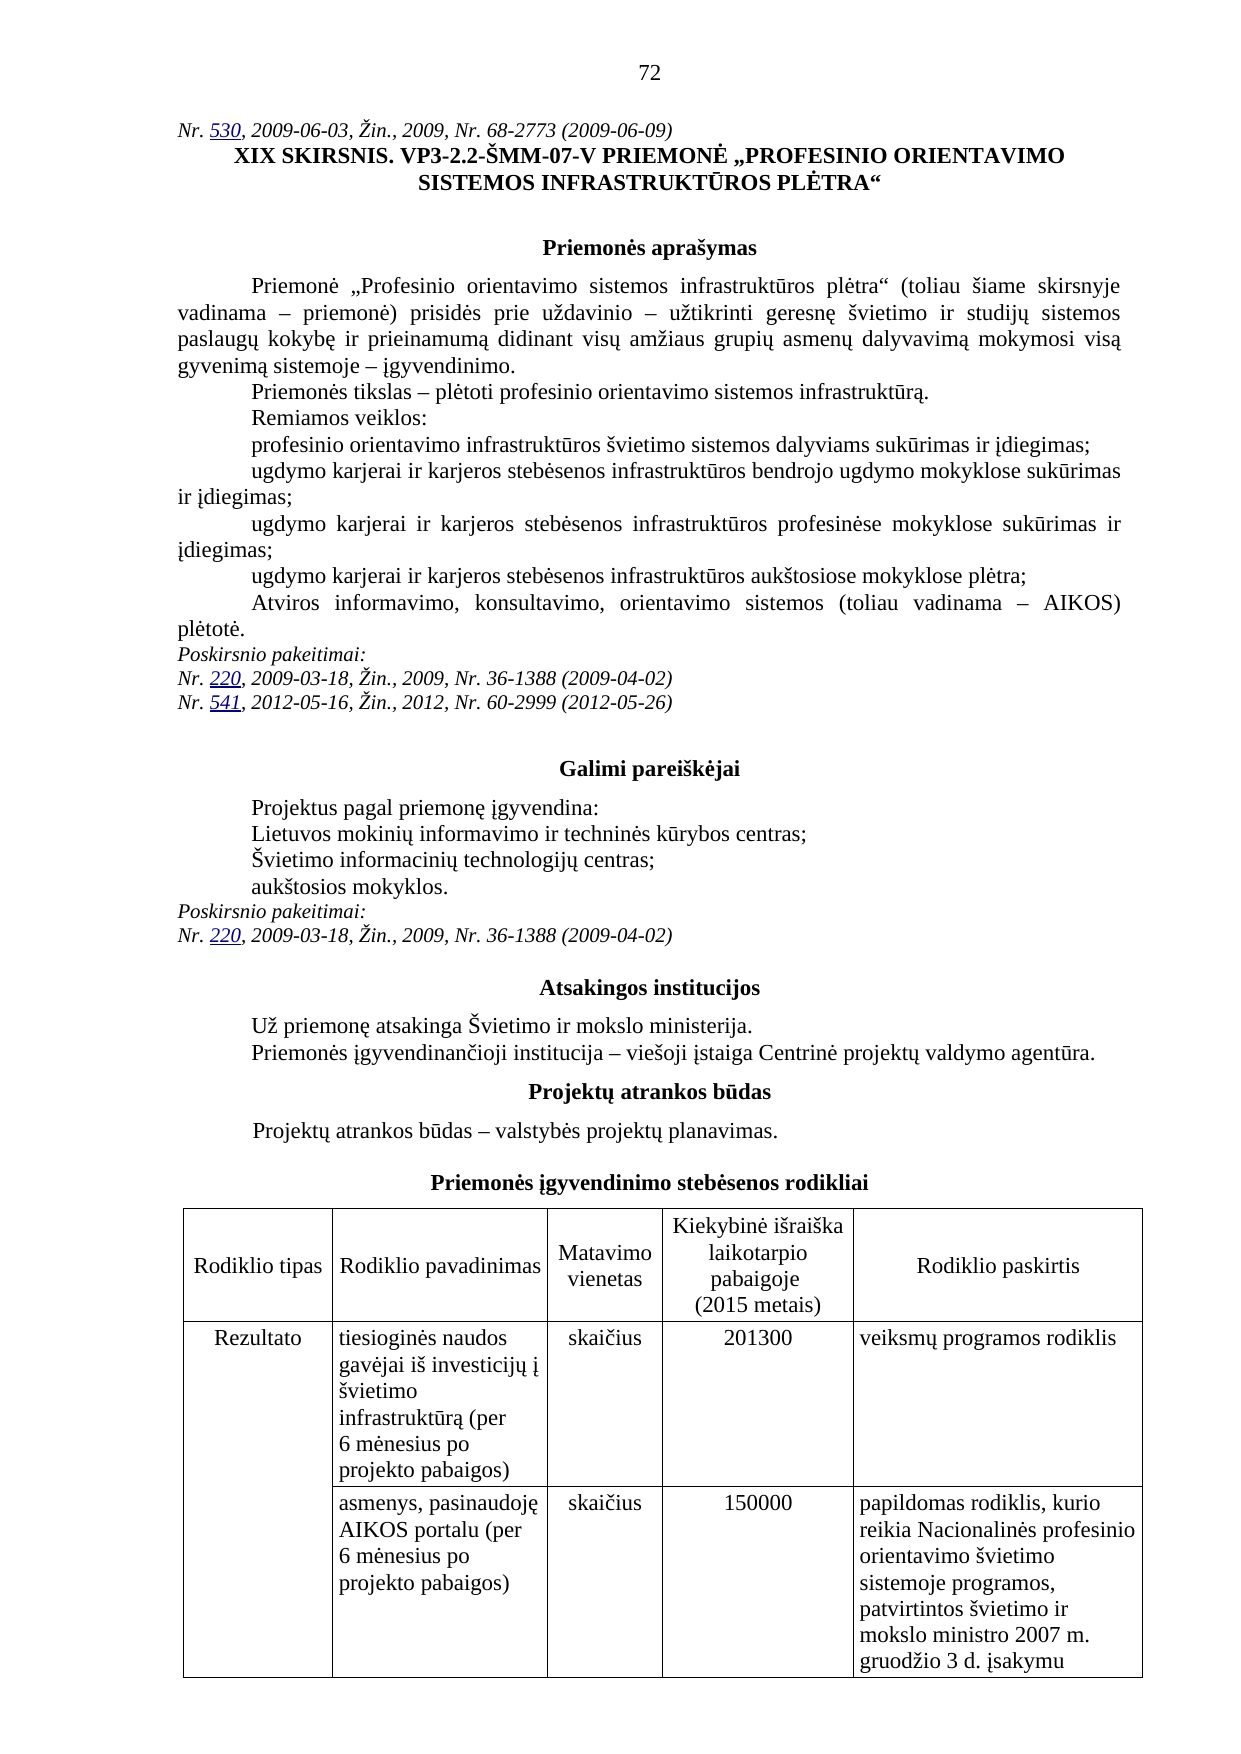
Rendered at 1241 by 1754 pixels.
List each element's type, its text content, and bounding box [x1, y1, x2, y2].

text Nr. 220, 2009-03-18, Žin., 2009, Nr. 36-1388 (2009-04-02) [177, 666, 1122, 690]
text Lietuvos mokinių informavimo ir techninės kūrybos centras; [177, 820, 1122, 847]
text Už priemonę atsakinga Švietimo ir mokslo ministerija. [177, 1013, 1122, 1039]
table_cell skaičius [548, 1487, 662, 1677]
table_header Rodiklio tipas [184, 1209, 332, 1321]
text Projektus pagal priemonę įgyvendina: [177, 794, 1122, 820]
text Švietimo informacinių technologijų centras; [177, 847, 1122, 873]
text Priemonės aprašymas [177, 234, 1122, 260]
table_header Kiekybinė išraiška laikotarpio pabaigoje (2015 metais) [663, 1209, 853, 1321]
table_cell Rezultato [184, 1322, 332, 1677]
text Atviros informavimo, konsultavimo, orientavimo sistemos (toliau vadinama – AIKOS) plėtotė. [177, 589, 1122, 642]
table_header Rodiklio paskirtis [854, 1209, 1142, 1321]
text Priemonė „Profesinio orientavimo sistemos infrastruktūros plėtra“ (toliau šiame skirsnyje vadinama – priemonė) prisidės prie uždavinio – užtikrinti geresnę švietimo ir studijų sistemos paslaugų kokybę ir prieinamumą didinant visų amžiaus grupių asmenų dalyvavimą mokymosi visą gyvenimą sistemoje – įgyvendinimo. [177, 273, 1122, 378]
table_cell asmenys, pasinaudoję AIKOS portalu (per 6 mėnesius po projekto pabaigos) [333, 1487, 547, 1677]
text Priemonės įgyvendinimo stebėsenos rodikliai [177, 1169, 1122, 1196]
text ugdymo karjerai ir karjeros stebėsenos infrastruktūros aukštosiose mokyklose plėtra; [177, 562, 1122, 589]
text Nr. 220, 2009-03-18, Žin., 2009, Nr. 36-1388 (2009-04-02) [177, 923, 1122, 947]
text Poskirsnio pakeitimai: [177, 899, 1122, 923]
table_cell 150000 [663, 1487, 853, 1677]
text Priemonės tikslas – plėtoti profesinio orientavimo sistemos infrastruktūrą. [177, 378, 1122, 404]
text Projektų atrankos būdas – valstybės projektų planavimas. [215, 1117, 1122, 1143]
text Atsakingos institucijos [177, 974, 1122, 1000]
text Nr. 541, 2012-05-16, Žin., 2012, Nr. 60-2999 (2012-05-26) [177, 690, 1122, 714]
text aukštosios mokyklos. [177, 873, 1122, 899]
text Nr. 530, 2009-06-03, Žin., 2009, Nr. 68-2773 (2009-06-09) [177, 118, 1122, 142]
text ugdymo karjerai ir karjeros stebėsenos infrastruktūros bendrojo ugdymo mokyklose sukūrimas ir įdiegimas; [177, 457, 1122, 510]
table_cell skaičius [548, 1322, 662, 1486]
text Priemonės įgyvendinančioji institucija – viešoji įstaiga Centrinė projektų valdymo agentūra. [177, 1039, 1122, 1065]
text Projektų atrankos būdas [177, 1078, 1122, 1104]
table_cell 201300 [663, 1322, 853, 1486]
text profesinio orientavimo infrastruktūros švietimo sistemos dalyviams sukūrimas ir įdiegimas; [177, 431, 1122, 457]
text Galimi pareiškėjai [177, 755, 1122, 781]
text ugdymo karjerai ir karjeros stebėsenos infrastruktūros profesinėse mokyklose sukūrimas ir įdiegimas; [177, 510, 1122, 562]
text XIX SKIRSNIS. VP3-2.2-ŠMM-07-V PRIEMONĖ „Profesinio orientavimo sistemos infrastruktūros plėtra“ [177, 142, 1122, 195]
table_header Matavimo vienetas [548, 1209, 662, 1321]
table_cell veiksmų programos rodiklis [854, 1322, 1142, 1486]
text Poskirsnio pakeitimai: [177, 642, 1122, 666]
table_cell papildomas rodiklis, kurio reikia Nacionalinės profesinio orientavimo švietimo sistemoje programos, patvirtintos švietimo ir mokslo ministro 2007 m. gruodžio 3 d. įsakymu [854, 1487, 1142, 1677]
text Remiamos veiklos: [177, 404, 1122, 431]
table_cell tiesioginės naudos gavėjai iš investicijų į švietimo infrastruktūrą (per 6 mėnesius po projekto pabaigos) [333, 1322, 547, 1486]
table_header Rodiklio pavadinimas [333, 1209, 547, 1321]
